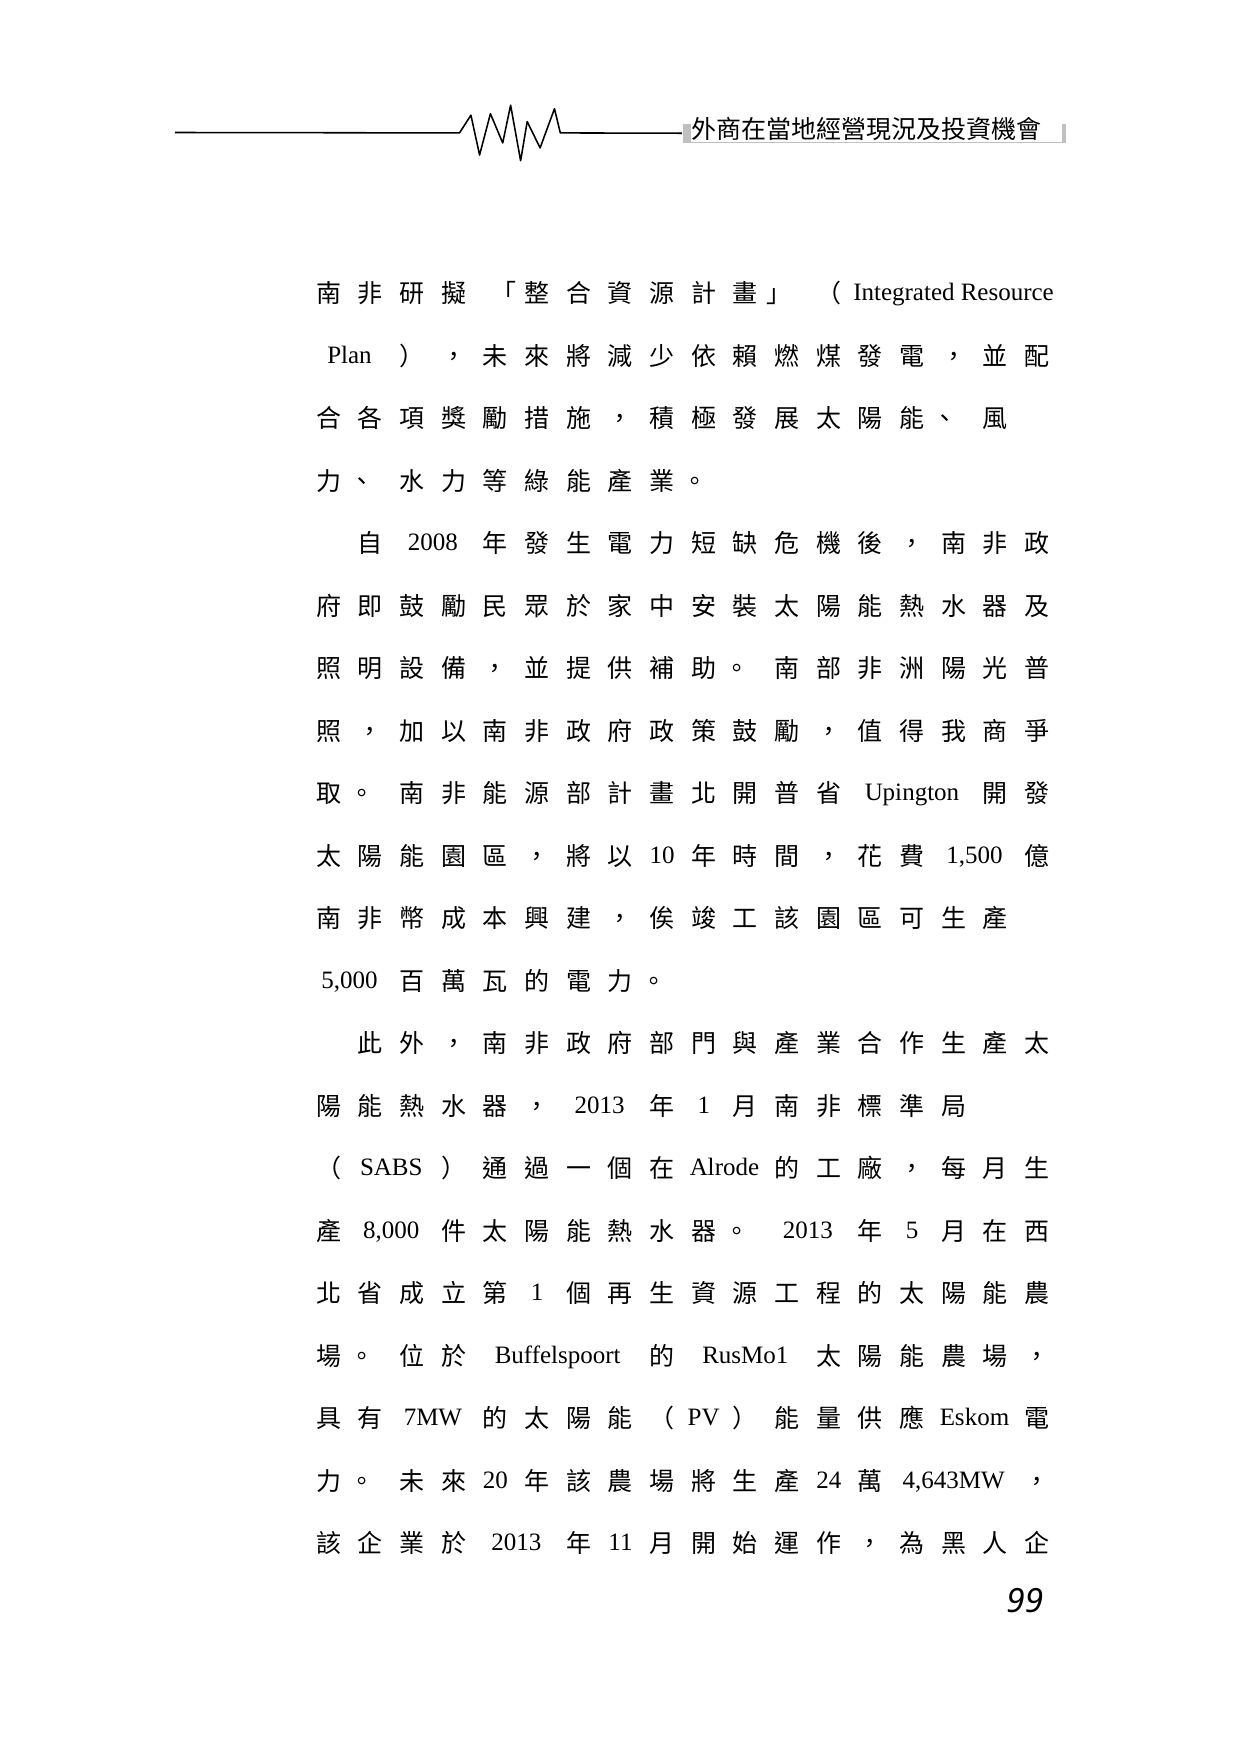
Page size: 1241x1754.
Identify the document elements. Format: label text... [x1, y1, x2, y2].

text 自2008年發生電力短缺危機後，南非政府即鼓勵民眾於家中安裝太陽能熱水器及照明設備，並提供補助。南部非洲陽光普照，加以南非政府政策鼓勵，值得我商爭取。南非能源部計畫北開普省Upington開發太陽能園區，將以10年時間，花費1,500億南非幣成本興建，俟竣工該園區可生產5,000百萬瓦的電力。 [281, 500, 1058, 1000]
text 南非研擬「整合資源計畫」（Integrated Resource Plan），未來將減少依賴燃煤發電，並配合各項獎勵措施，積極發展太陽能、風力、水力等綠能產業。 [281, 250, 1058, 500]
text 此外，南非政府部門與產業合作生產太陽能熱水器，2013年1月南非標準局（SABS）通過一個在Alrode的工廠，每月生產8,000件太陽能熱水器。2013年5月在西北省成立第1個再生資源工程的太陽能農場。位於Buffelspoort的RusMo1太陽能農場，具有7MW的太陽能（PV）能量供應Eskom電力。未來20年該農場將生產24萬4,643MW，該企業於2013年11月開始運作，為黑人企 [281, 1000, 1058, 1563]
